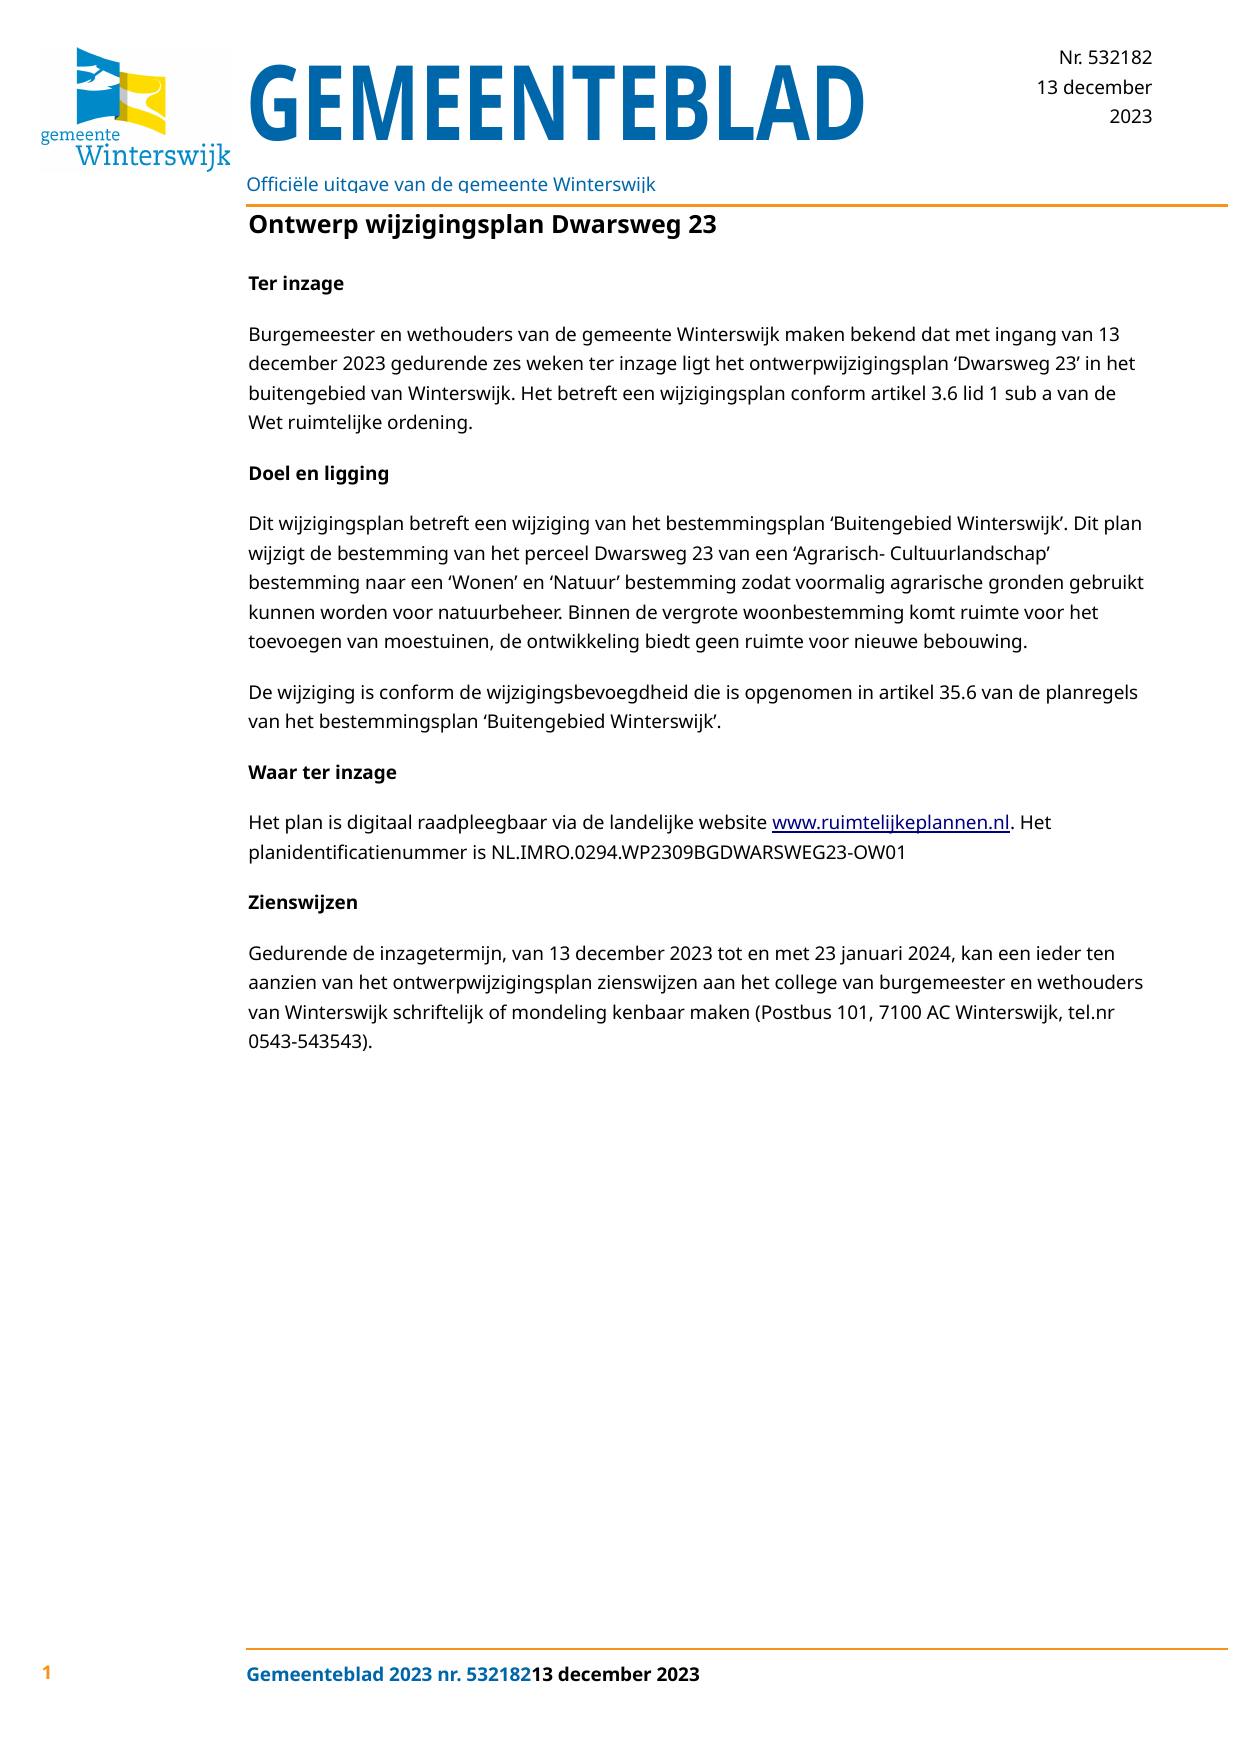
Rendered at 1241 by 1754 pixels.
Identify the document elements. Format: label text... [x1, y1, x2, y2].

text Het plan is digitaal raadpleegbaar via de landelijke website www.ruimtelijkeplannen.nl. Het planidentificatienummer is NL.IMRO.0294.WP2309BGDWARSWEG23-OW01 [248, 809, 1152, 865]
text Burgemeester en wethouders van de gemeente Winterswijk maken bekend dat met ingang van 13 december 2023 gedurende zes weken ter inzage ligt het ontwerpwijzigingsplan ‘Dwarsweg 23’ in het buitengebied van Winterswijk. Het betreft een wijzigingsplan conform artikel 3.6 lid 1 sub a van de Wet ruimtelijke ordening. [248, 321, 1152, 435]
text Ter inzage [248, 270, 1152, 296]
text Gedurende de inzagetermijn, van 13 december 2023 tot en met 23 januari 2024, kan een ieder ten aanzien van het ontwerpwijzigingsplan zienswijzen aan het college van burgemeester en wethouders van Winterswijk schriftelijk of mondeling kenbaar maken (Postbus 101, 7100 AC Winterswijk, tel.nr 0543-543543). [248, 940, 1152, 1054]
text Ontwerp wijzigingsplan Dwarsweg 23 [248, 207, 1152, 241]
text Doel en ligging [248, 460, 1152, 486]
picture [41, 47, 231, 172]
text Waar ter inzage [248, 759, 1152, 785]
picture [225, 153, 231, 162]
text Dit wijzigingsplan betreft een wijziging van het bestemmingsplan ‘Buitengebied Winterswijk’. Dit plan wijzigt de bestemming van het perceel Dwarsweg 23 van een ‘Agrarisch- Cultuurlandschap’ bestemming naar een ‘Wonen’ en ‘Natuur’ bestemming zodat voormalig agrarische gronden gebruikt kunnen worden voor natuurbeheer. Binnen de vergrote woonbestemming komt ruimte voor het toevoegen van moestuinen, de ontwikkeling biedt geen ruimte voor nieuwe bebouwing. [248, 510, 1152, 654]
text Zienswijzen [248, 889, 1152, 915]
text De wijziging is conform de wijzigingsbevoegdheid die is opgenomen in artikel 35.6 van de planregels van het bestemmingsplan ‘Buitengebied Winterswijk’. [248, 679, 1152, 734]
